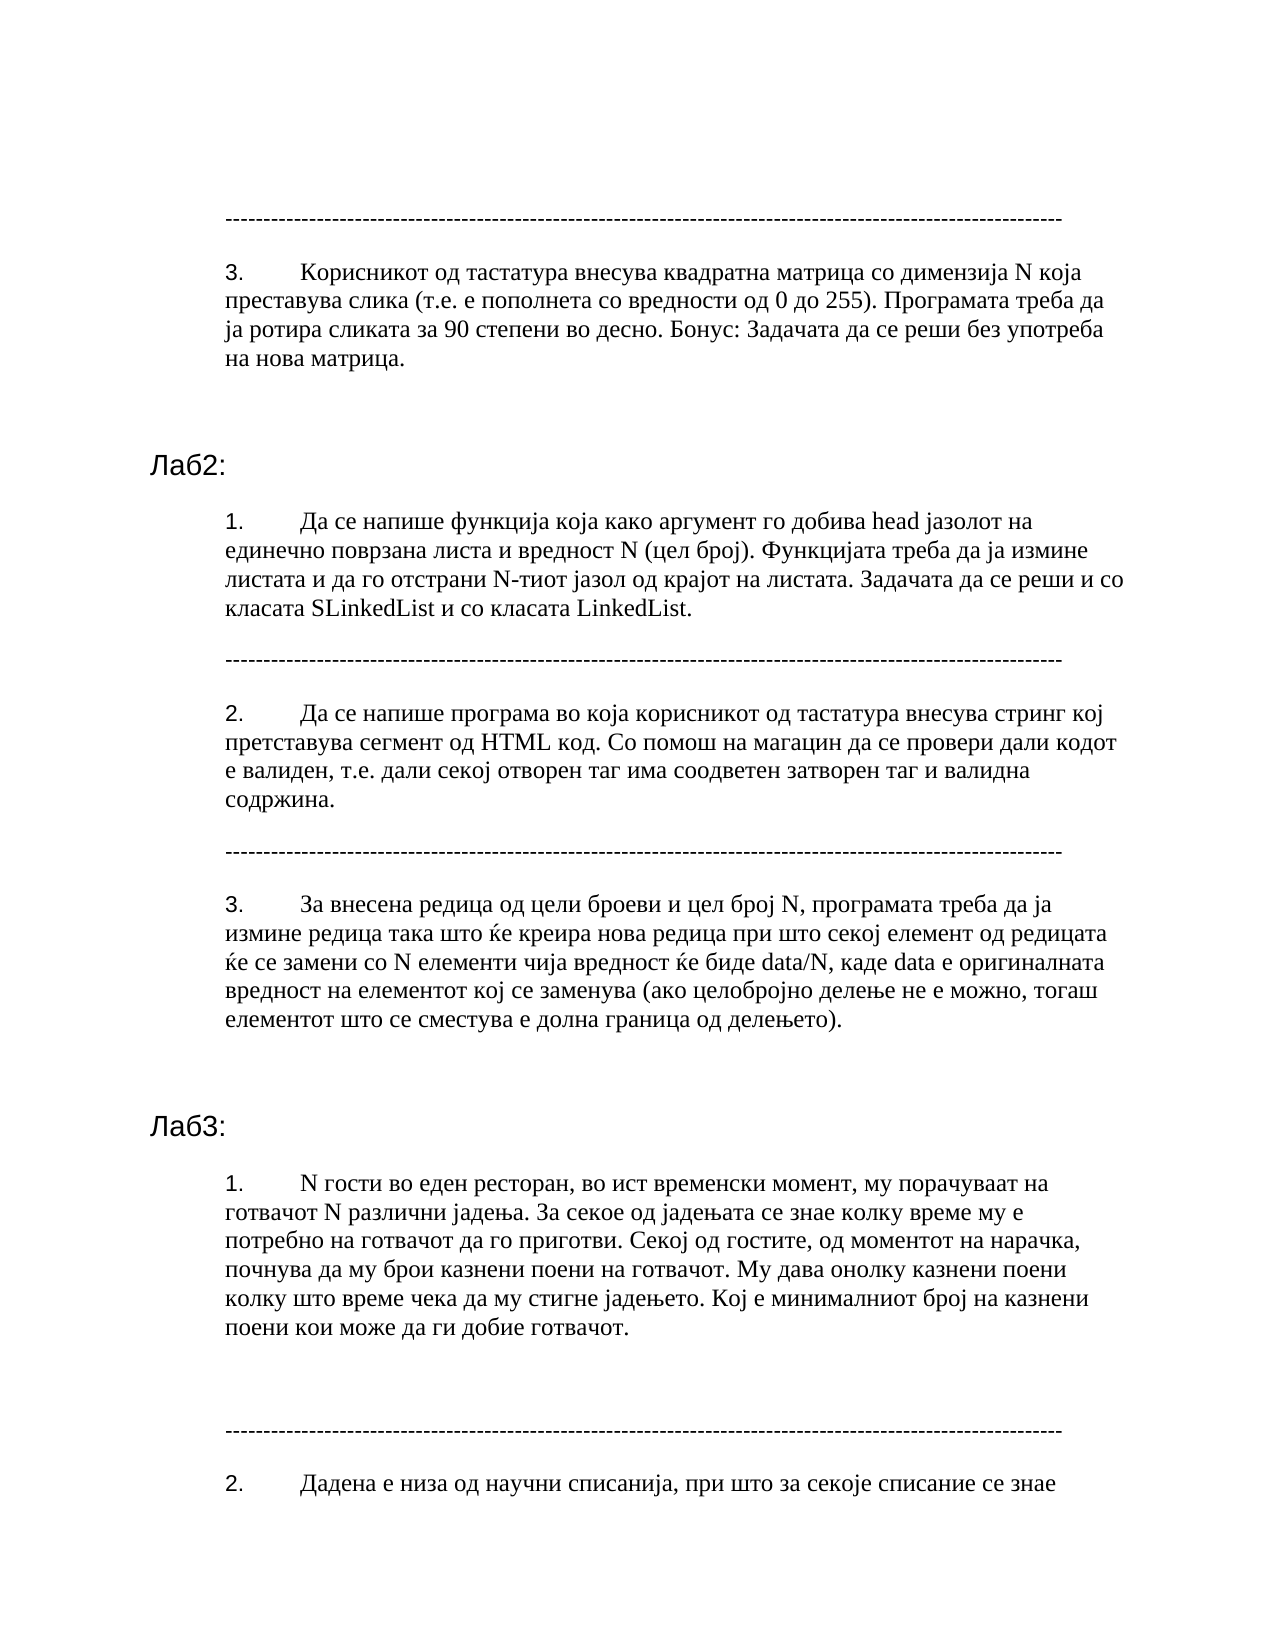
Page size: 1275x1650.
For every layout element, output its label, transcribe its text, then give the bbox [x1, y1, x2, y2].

text -------------------------------------------------------------------------------------------------------------- [150, 205, 1125, 232]
text 1. Да се напише функција која како аргумент го добива head јазолот на единечно поврзана листа и вредност N (цел број). Функцијата треба да ја измине листата и да го отстрани N-тиот јазол од крајот на листата. Задачата да се реши и со класата SLinkedList и со класата LinkedList. [225, 506, 1125, 621]
text Лаб3: [150, 1109, 1125, 1143]
text 2. Дадена е низа од научни списанија, при што за секоје списание се знае [225, 1468, 1125, 1497]
text 3. Корисникот од тастатура внесува квадратна матрица со димензија N која преставува слика (т.е. е пополнета со вредности од 0 до 255). Програмата треба да ја ротира сликата за 90 степени во десно. Бонус: Задачата да се реши без употреба на нова матрица. [225, 257, 1125, 372]
text Лаб2: [150, 448, 1125, 481]
text -------------------------------------------------------------------------------------------------------------- [150, 646, 1125, 673]
text 1. N гости во еден ресторан, во ист временски момент, му порачуваат на готвачот N различни јадења. За секое од јадењата се знае колку време му е потребно на готвачот да го приготви. Секој од гостите, од моментот на нарачка, почнува да му брои казнени поени на готвачот. Му дава онолку казнени поени колку што време чека да му стигне јадењето. Кој е минималниот број на казнени поени кои може да ги добие готвачот. [225, 1168, 1125, 1340]
text -------------------------------------------------------------------------------------------------------------- [150, 838, 1125, 864]
text 3. За внесена редица од цели броеви и цел број N, програмата треба да ја измине редица така што ќе креира нова редица при што секој елемент од редицата ќе се замени со N елементи чија вредност ќе биде data/N, каде data е оригиналната вредност на елементот кој се заменува (ако целобројно делење не е можно, тогаш елементот што се сместува е долна граница од делењето). [225, 889, 1125, 1033]
text -------------------------------------------------------------------------------------------------------------- [150, 1417, 1125, 1443]
text 2. Да се напише програма во која корисникот од тастатура внесува стринг кој претставува сегмент од HTML код. Со помош на магацин да се провери дали кодот е валиден, т.е. дали секој отворен таг има соодветен затворен таг и валидна содржина. [225, 698, 1125, 813]
